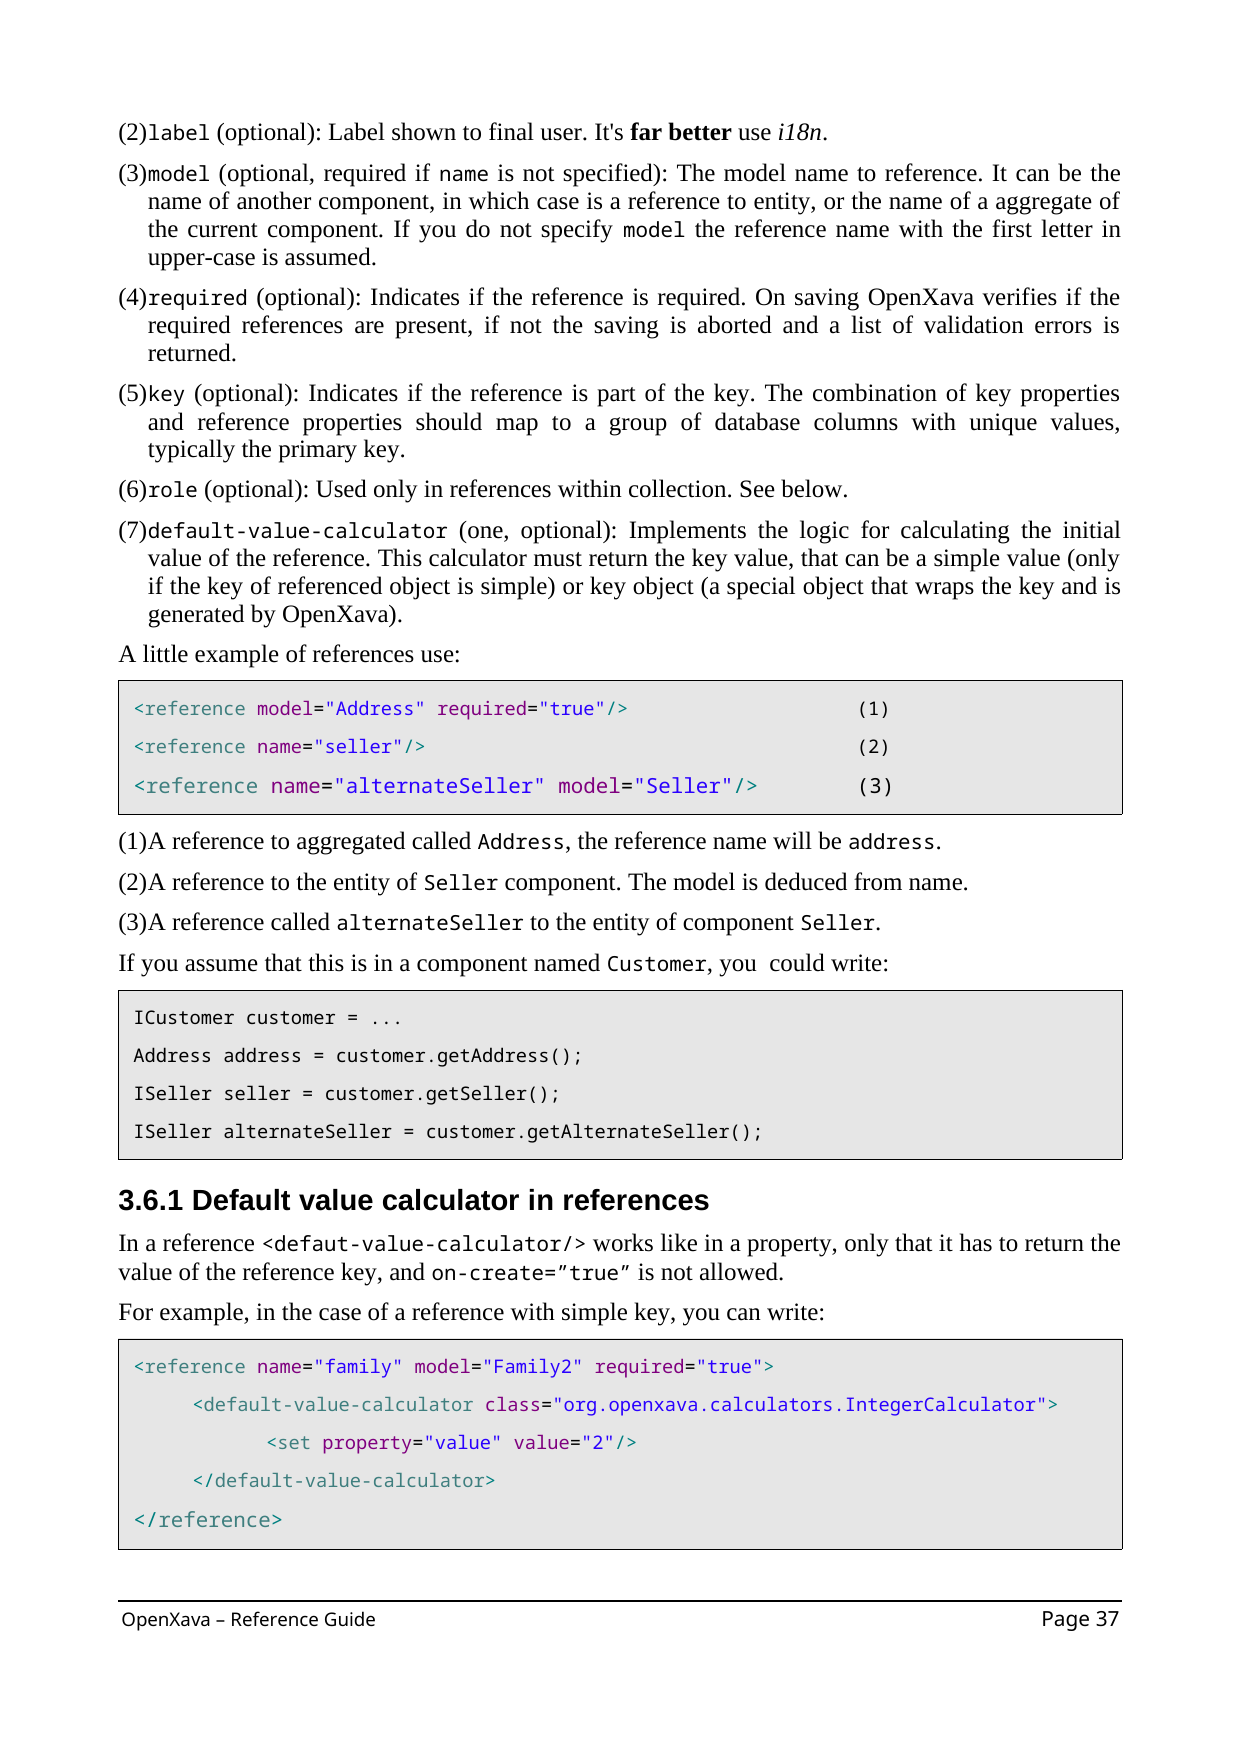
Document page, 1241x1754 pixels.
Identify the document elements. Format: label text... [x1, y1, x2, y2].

subtitle Default value calculator in references [118, 1184, 1122, 1217]
list required (optional): Indicates if the reference is required. On saving OpenXava verifies if the required references are present, if not the saving is aborted and a list of validation errors is returned. [118, 283, 1122, 367]
list model (optional, required if name is not specified): The model name to reference. It can be the name of another component, in which case is a reference to entity, or the name of a aggregate of the current component. If you do not specify model the reference name with the first letter in upper-case is assumed. [118, 159, 1122, 271]
text <set property="value" value="2"/> [119, 1414, 1122, 1453]
text ICustomer customer = ... [119, 991, 1122, 1028]
list A reference called alternateSeller to the entity of component Seller. [118, 908, 1122, 937]
text Address address = customer.getAddress(); [119, 1028, 1122, 1066]
text For example, in the case of a reference with simple key, you can write: [118, 1298, 1122, 1326]
text <reference name="seller"/> (2) [119, 718, 1122, 756]
text <reference model="Address" required="true"/> (1) [119, 681, 1122, 718]
list label (optional): Label shown to final user. It's far better use i18n. [118, 118, 1122, 146]
list default-value-calculator (one, optional): Implements the logic for calculating the initial value of the reference. This calculator must return the key value, that can be a simple value (only if the key of referenced object is simple) or key object (a special object that wraps the key and is generated by OpenXava). [118, 516, 1122, 628]
text </default-value-calculator> [119, 1453, 1122, 1491]
text If you assume that this is in a component named Customer, you could write: [118, 949, 1122, 977]
text <default-value-calculator class="org.openxava.calculators.IntegerCalculator"> [119, 1377, 1122, 1414]
list A reference to the entity of Seller component. The model is deduced from name. [118, 868, 1122, 896]
text In a reference <defaut-value-calculator/> works like in a property, only that it has to return the value of the reference key, and on-create=”true” is not allowed. [118, 1229, 1122, 1286]
list A reference to aggregated called Address, the reference name will be address. [118, 827, 1122, 855]
text <reference name="alternateSeller" model="Seller"/> (3) [119, 756, 1122, 814]
text <reference name="family" model="Family2" required="true"> [119, 1340, 1122, 1377]
text A little example of references use: [118, 640, 1122, 668]
list key (optional): Indicates if the reference is part of the key. The combination of key properties and reference properties should map to a group of database columns with unique values, typically the primary key. [118, 379, 1122, 463]
list role (optional): Used only in references within collection. See below. [118, 476, 1122, 504]
text ISeller alternateSeller = customer.getAlternateSeller(); [119, 1104, 1122, 1159]
text ISeller seller = customer.getSeller(); [119, 1066, 1122, 1104]
text </reference> [119, 1491, 1122, 1549]
